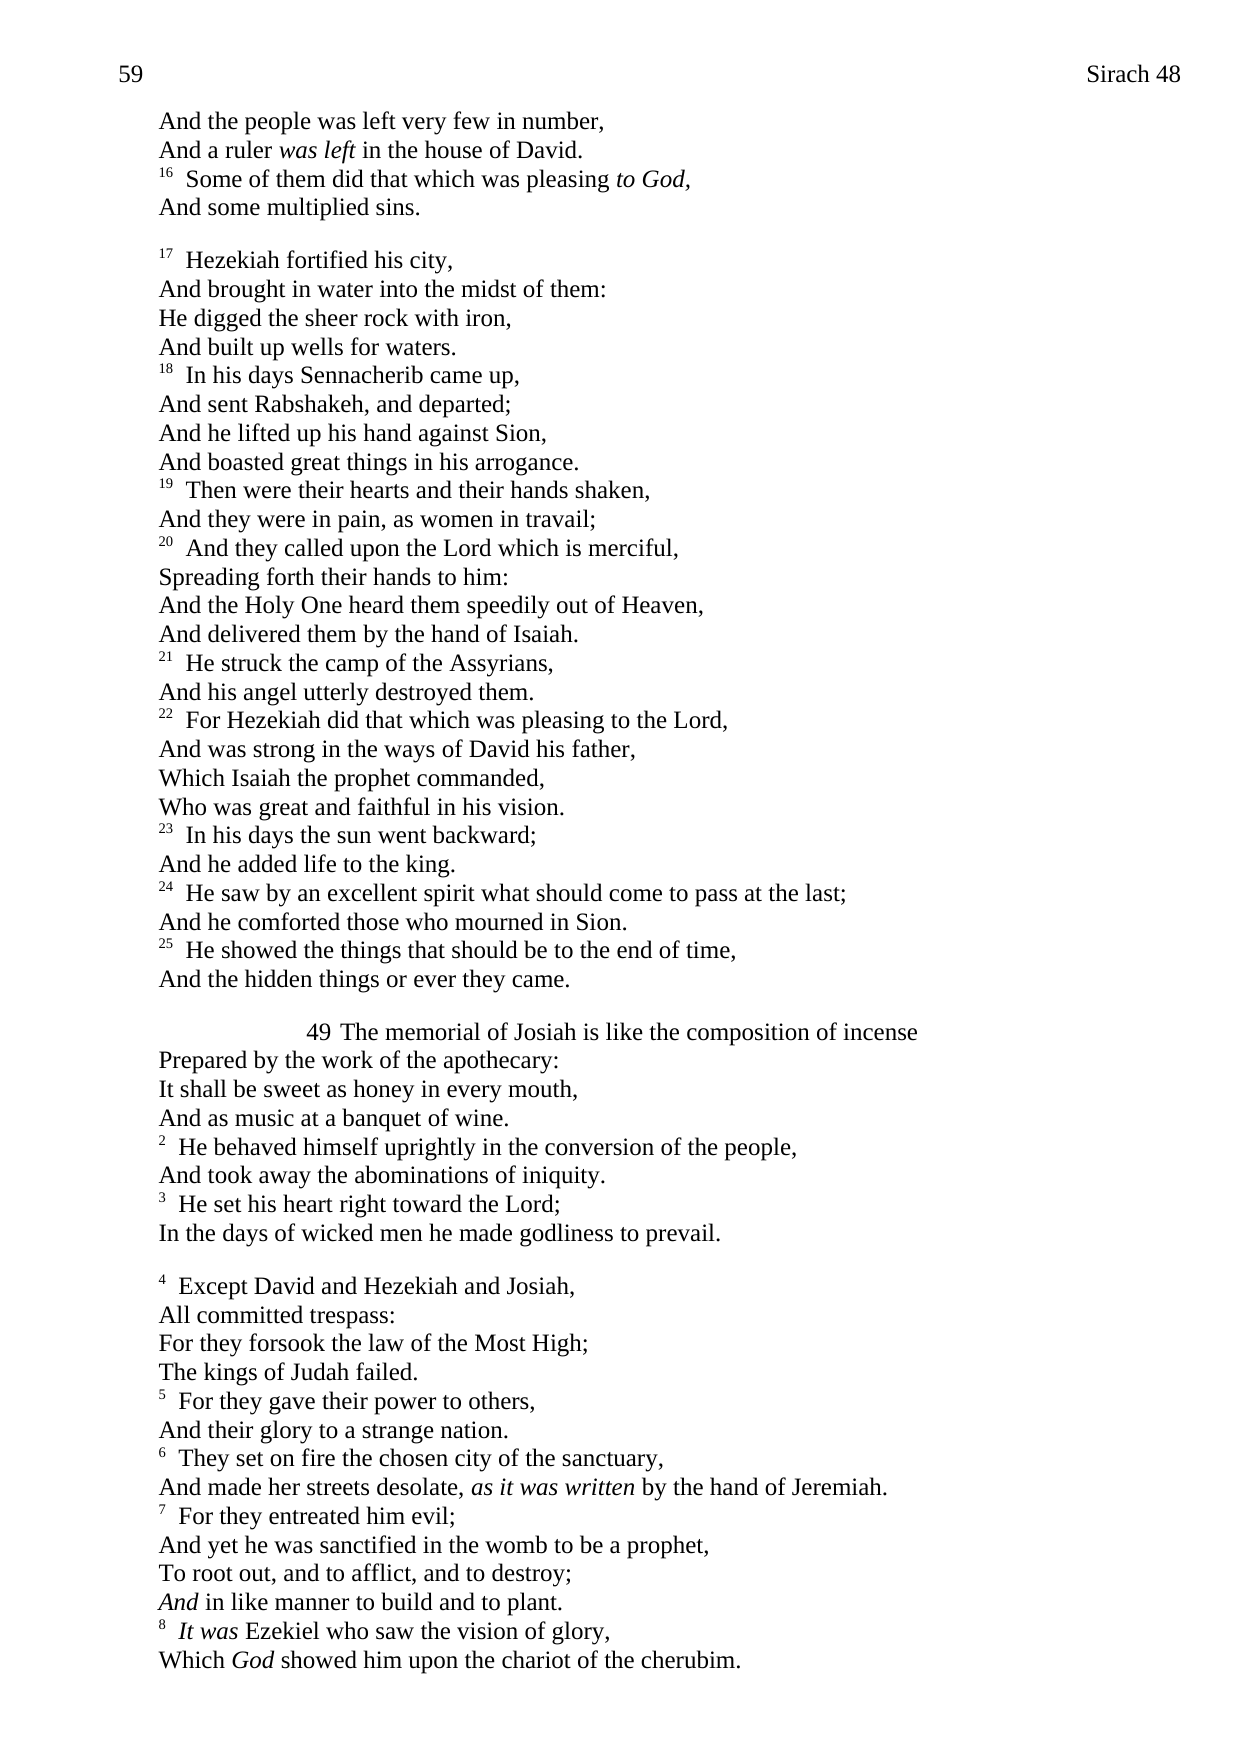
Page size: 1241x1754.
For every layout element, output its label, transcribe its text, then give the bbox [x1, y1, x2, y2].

text All committed trespass: [158, 1300, 1181, 1328]
text And some multiplied sins. [158, 192, 1181, 221]
text 8 It was Ezekiel who saw the vision of glory, [158, 1616, 1181, 1645]
text And he comforted those who mourned in Sion. [158, 907, 1181, 935]
text And as music at a banquet of wine. [158, 1103, 1181, 1132]
text And he added life to the king. [158, 849, 1181, 878]
text He digged the sheer rock with iron, [158, 303, 1181, 332]
text Who was great and faithful in his vision. [158, 792, 1181, 820]
text 5 For they gave their power to others, [158, 1386, 1181, 1415]
text 2 He behaved himself uprightly in the conversion of the people, [158, 1132, 1181, 1161]
text 22 For Hezekiah did that which was pleasing to the Lord, [158, 705, 1181, 734]
text It shall be sweet as honey in every mouth, [158, 1074, 1181, 1103]
text 18 In his days Sennacherib came up, [158, 360, 1181, 389]
text 21 He struck the camp of the Assyrians, [158, 648, 1181, 677]
text 25 He showed the things that should be to the end of time, [158, 935, 1181, 964]
text 19 Then were their hearts and their hands shaken, [158, 475, 1181, 504]
text And made her streets desolate, as it was written by the hand of Jeremiah. [158, 1472, 1181, 1501]
text 6 They set on fire the chosen city of the sanctuary, [158, 1443, 1181, 1472]
text 23 In his days the sun went backward; [158, 820, 1181, 849]
text And in like manner to build and to plant. [158, 1587, 1181, 1616]
text And a ruler was left in the house of David. [158, 135, 1181, 164]
text 7 For they entreated him evil; [158, 1501, 1181, 1530]
text In the days of wicked men he made godliness to prevail. [158, 1218, 1181, 1247]
text And their glory to a strange nation. [158, 1415, 1181, 1443]
text 17 Hezekiah fortified his city, [158, 245, 1181, 274]
text And delivered them by the hand of Isaiah. [158, 619, 1181, 648]
text 4 Except David and Hezekiah and Josiah, [158, 1271, 1181, 1300]
text The kings of Judah failed. [158, 1357, 1181, 1386]
text 3 He set his heart right toward the Lord; [158, 1189, 1181, 1218]
text And they were in pain, as women in travail; [158, 504, 1181, 533]
text Which God showed him upon the chariot of the cherubim. [158, 1645, 1181, 1673]
text And yet he was sanctified in the womb to be a prophet, [158, 1530, 1181, 1558]
text Prepared by the work of the apothecary: [158, 1046, 1181, 1074]
text And brought in water into the midst of them: [158, 274, 1181, 303]
text Spreading forth their hands to him: [158, 562, 1181, 590]
text And took away the abominations of iniquity. [158, 1161, 1181, 1189]
text And boasted great things in his arrogance. [158, 447, 1181, 475]
text And was strong in the ways of David his father, [158, 734, 1181, 763]
text And the people was left very few in number, [158, 106, 1181, 135]
text 24 He saw by an excellent spirit what should come to pass at the last; [158, 878, 1181, 907]
text 49The memorial of Josiah is like the composition of incense [306, 1017, 1181, 1046]
text 20 And they called upon the Lord which is merciful, [158, 533, 1181, 562]
text 16 Some of them did that which was pleasing to God, [158, 164, 1181, 192]
text And he lifted up his hand against Sion, [158, 418, 1181, 447]
text And built up wells for waters. [158, 332, 1181, 360]
text And the hidden things or ever they came. [158, 964, 1181, 993]
text Which Isaiah the prophet commanded, [158, 763, 1181, 792]
text And his angel utterly destroyed them. [158, 677, 1181, 705]
text For they forsook the law of the Most High; [158, 1328, 1181, 1357]
text And sent Rabshakeh, and departed; [158, 389, 1181, 418]
text To root out, and to afflict, and to destroy; [158, 1558, 1181, 1587]
text And the Holy One heard them speedily out of Heaven, [158, 590, 1181, 619]
